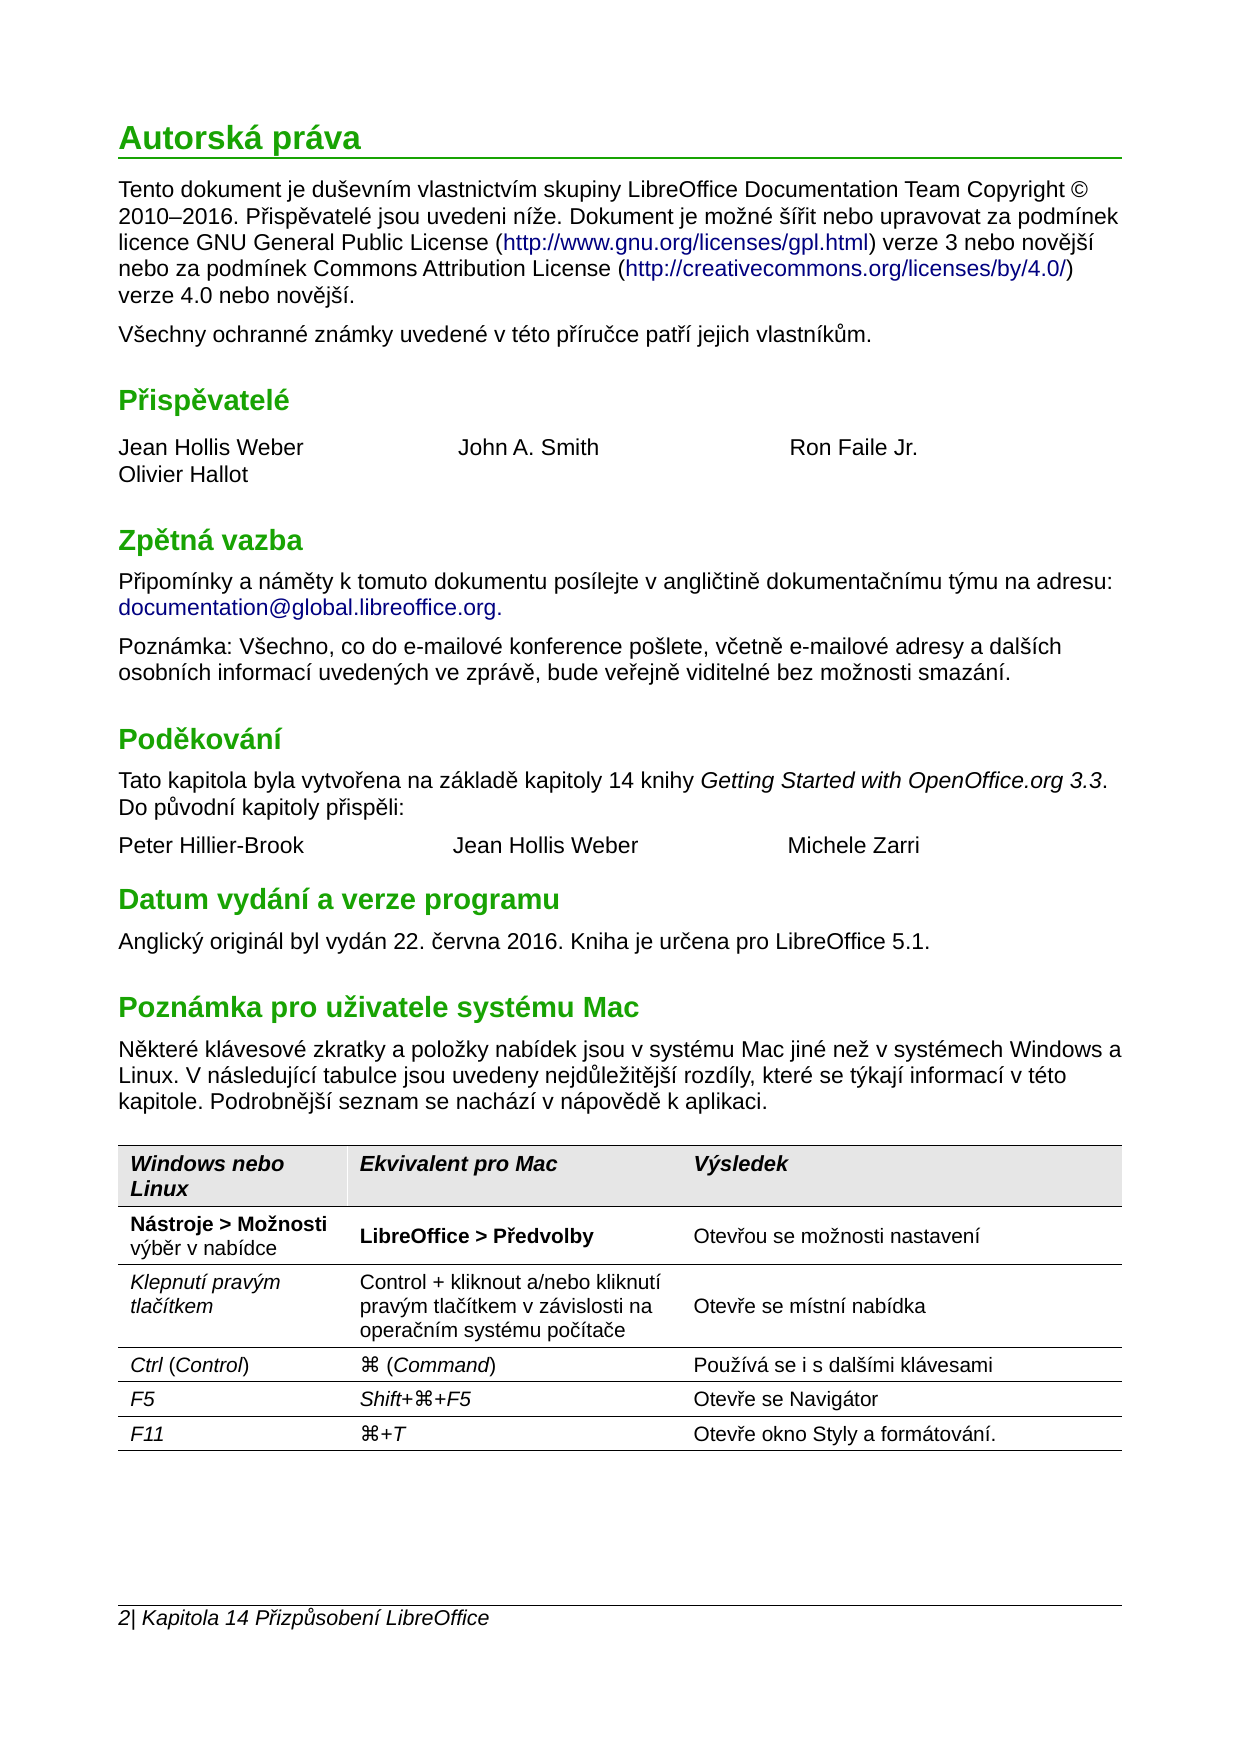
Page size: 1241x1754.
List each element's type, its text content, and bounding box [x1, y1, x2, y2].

subtitle Poznámka pro uživatele systému Mac [118, 990, 1122, 1024]
text Připomínky a náměty k tomuto dokumentu posílejte v angličtině dokumentačnímu týmu na adresu: documentation@global.libreoffice.org. [118, 568, 1122, 621]
table_cell [458, 461, 789, 487]
table_cell F5 [118, 1382, 347, 1416]
subtitle Přispěvatelé [118, 383, 1122, 417]
table_cell Control + kliknout a/nebo kliknutí pravým tlačítkem v závislosti na operačním systému počítače [348, 1265, 681, 1347]
text Poznámka: Všechno, co do e-mailové konference pošlete, včetně e-mailové adresy a dalších osobních informací uvedených ve zprávě, bude veřejně viditelné bez možnosti smazání. [118, 633, 1122, 686]
table_cell Olivier Hallot [118, 461, 458, 487]
table_cell Otevře se místní nabídka [681, 1265, 1122, 1347]
table_header Ekvivalent pro Mac [348, 1146, 681, 1206]
subtitle Datum vydání a verze programu [118, 882, 1122, 916]
text Některé klávesové zkratky a položky nabídek jsou v systému Mac jiné než v systémech Windows a Linux. V následující tabulce jsou uvedeny nejdůležitější rozdíly, které se týkají informací v této kapitole. Podrobnější seznam se nachází v nápovědě k aplikaci. [118, 1036, 1122, 1114]
subtitle Zpětná vazba [118, 522, 1122, 556]
table_cell Shift+⌘+F5 [348, 1382, 681, 1416]
table_header Windows nebo Linux [118, 1146, 347, 1206]
table_cell LibreOffice > Předvolby [348, 1207, 681, 1264]
table_cell Otevřou se možnosti nastavení [681, 1207, 1122, 1264]
table_header Peter Hillier-Brook [118, 833, 453, 859]
table_cell Používá se i s dalšími klávesami [681, 1348, 1122, 1381]
table_cell ⌘ (Command) [348, 1348, 681, 1381]
table_header Ron Faile Jr. [789, 434, 1122, 461]
table_cell Nástroje > Možnosti výběr v nabídce [118, 1207, 347, 1264]
text Tento dokument je duševním vlastnictvím skupiny LibreOffice Documentation Team Copyright © 2010–2016. Přispěvatelé jsou uvedeni níže. Dokument je možné šířit nebo upravovat za podmínek licence GNU General Public License (http://www.gnu.org/licenses/gpl.html) verze 3 nebo novější nebo za podmínek Commons Attribution License (http://creativecommons.org/licenses/by/4.0/) verze 4.0 nebo novější. [118, 176, 1122, 308]
table_cell Otevře okno Styly a formátování. [681, 1417, 1122, 1450]
table_header Michele Zarri [788, 833, 1122, 859]
subtitle Poděkování [118, 722, 1122, 755]
table_cell Ctrl (Control) [118, 1348, 347, 1381]
table_cell F11 [118, 1417, 347, 1450]
table_header Výsledek [681, 1146, 1122, 1206]
table_cell ⌘+T [348, 1417, 681, 1450]
table_header Jean Hollis Weber [453, 833, 787, 859]
subtitle Autorská práva [118, 118, 1122, 157]
text Anglický originál byl vydán 22. června 2016. Kniha je určena pro LibreOffice 5.1. [118, 928, 1122, 954]
table_cell Klepnutí pravým tlačítkem [118, 1265, 347, 1347]
table_cell Otevře se Navigátor [681, 1382, 1122, 1416]
table_header John A. Smith [458, 434, 789, 461]
table_cell [789, 461, 1122, 487]
text Všechny ochranné známky uvedené v této příručce patří jejich vlastníkům. [118, 321, 1122, 347]
table_header Jean Hollis Weber [118, 434, 458, 461]
text Tato kapitola byla vytvořena na základě kapitoly 14 knihy Getting Started with OpenOffice.org 3.3. Do původní kapitoly přispěli: [118, 767, 1122, 820]
